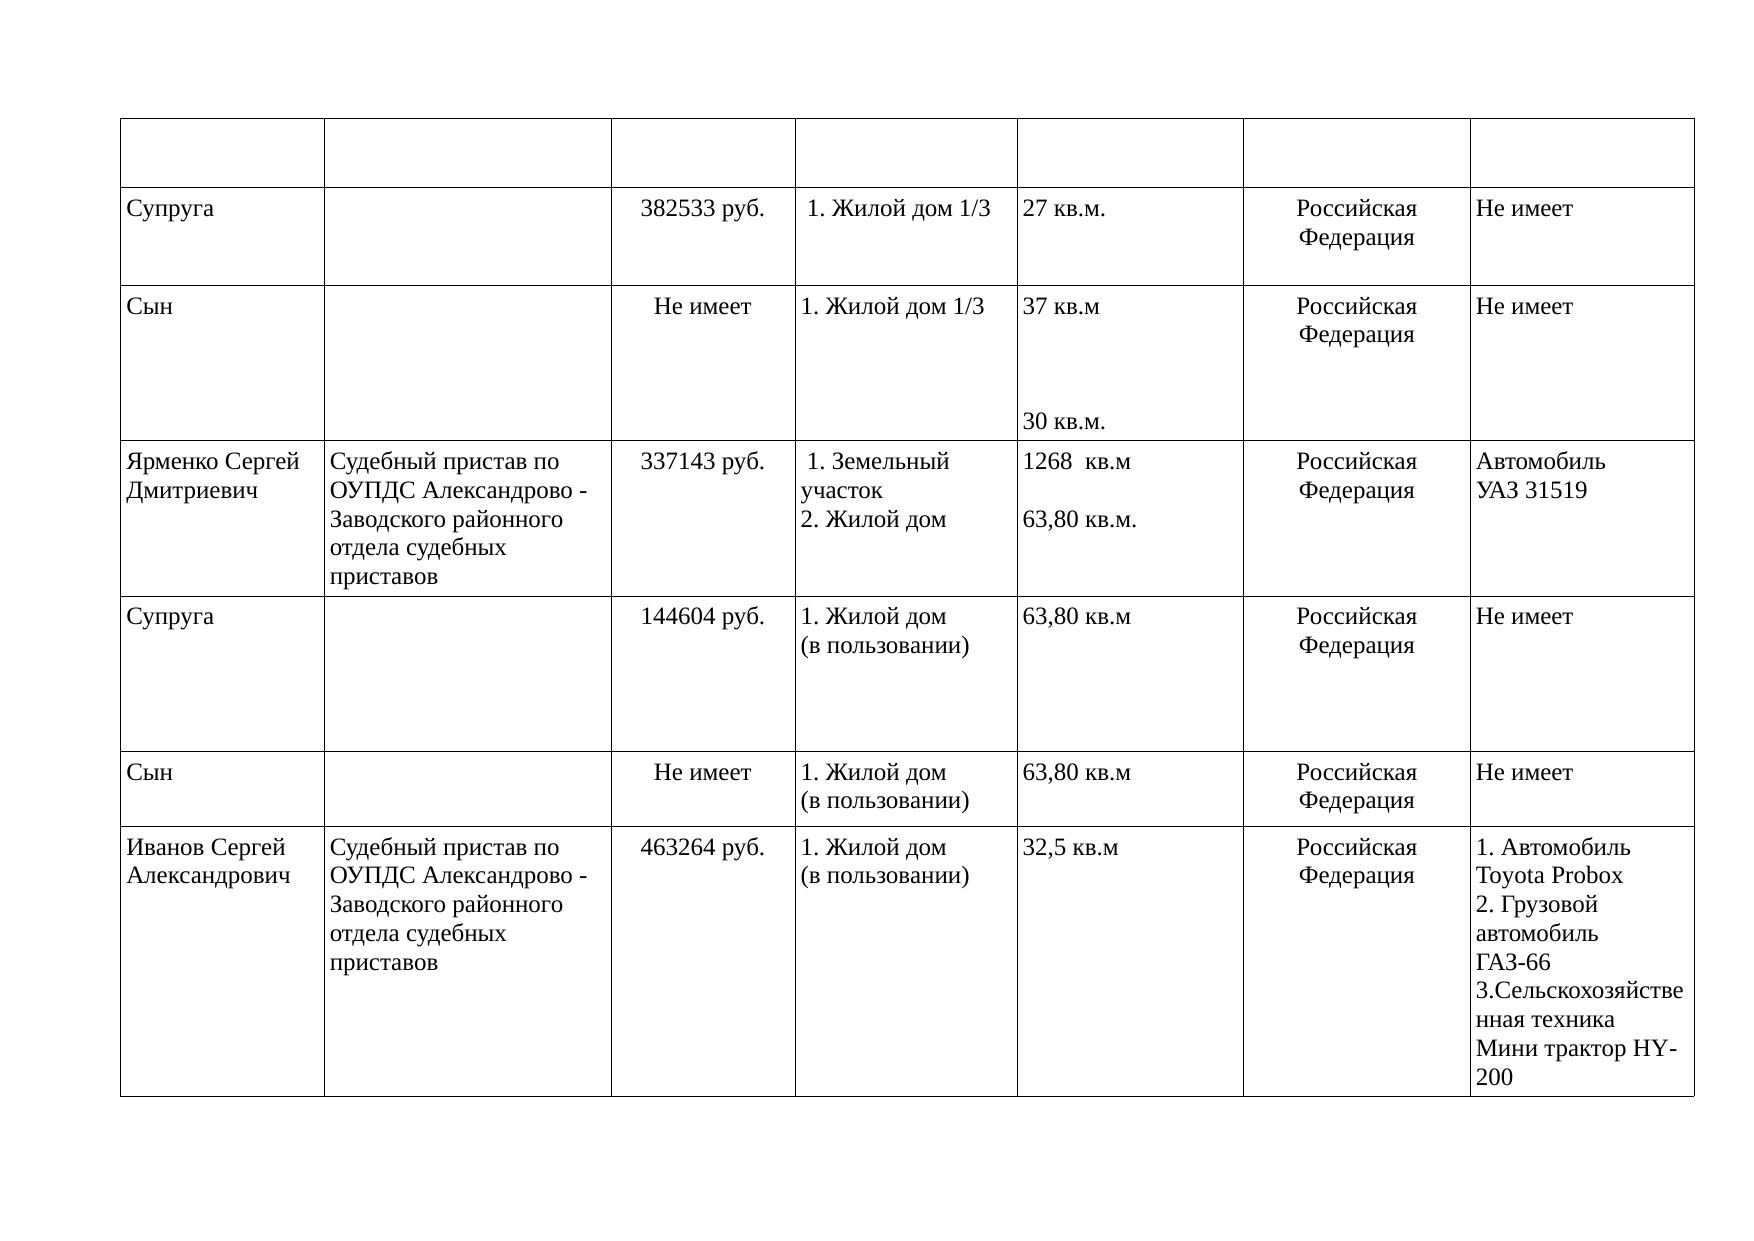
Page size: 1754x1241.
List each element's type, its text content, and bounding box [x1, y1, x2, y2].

table_cell Сын [121, 286, 324, 440]
table_cell Супруга [121, 188, 324, 285]
table_cell 27 кв.м. [1018, 188, 1243, 285]
table_cell Ярменко Сергей Дмитриевич [121, 441, 324, 596]
table_cell 1. Земельный участок 2. Жилой дом [796, 441, 1017, 596]
table_cell 144604 руб. [612, 597, 795, 751]
table_cell Автомобиль УАЗ 31519 [1471, 441, 1694, 596]
table_cell Не имеет [612, 286, 795, 440]
table_cell [121, 119, 324, 187]
table_cell 382533 руб. [612, 188, 795, 285]
table_cell [612, 119, 795, 187]
table_cell [325, 188, 611, 285]
table_cell 1. Жилой дом (в пользовании) [796, 597, 1017, 751]
table_cell 1. Автомобиль Toyota Probox 2. Грузовой автомобиль ГАЗ-66 3.Сельскохозяйственная техника Мини трактор HY-200 [1471, 827, 1694, 1096]
table_cell Иванов Сергей Александрович [121, 827, 324, 1096]
table_cell 337143 руб. [612, 441, 795, 596]
table_cell [1244, 119, 1470, 187]
table_cell Не имеет [1471, 597, 1694, 751]
table_cell [796, 119, 1017, 187]
table_cell 1. Жилой дом (в пользовании) [796, 752, 1017, 826]
table_cell 37 кв.м 30 кв.м. [1018, 286, 1243, 440]
table_cell 1268 кв.м 63,80 кв.м. [1018, 441, 1243, 596]
table_cell Не имеет [1471, 752, 1694, 826]
table_cell Сын [121, 752, 324, 826]
table_cell Российская Федерация [1244, 827, 1470, 1096]
table_cell Российская Федерация [1244, 188, 1470, 285]
table_cell Не имеет [1471, 286, 1694, 440]
table_cell Судебный пристав по ОУПДС Александрово - Заводского районного отдела судебных приставов [325, 441, 611, 596]
table_cell Судебный пристав по ОУПДС Александрово - Заводского районного отдела судебных приставов [325, 827, 611, 1096]
table_cell 1. Жилой дом 1/3 [796, 286, 1017, 440]
table_cell [325, 286, 611, 440]
table_cell 32,5 кв.м [1018, 827, 1243, 1096]
table_cell Российская Федерация [1244, 441, 1470, 596]
table_cell Супруга [121, 597, 324, 751]
table_cell 1. Жилой дом 1/3 [796, 188, 1017, 285]
table_cell Российская Федерация [1244, 752, 1470, 826]
table_cell Не имеет [1471, 188, 1694, 285]
table_cell 463264 руб. [612, 827, 795, 1096]
table_cell [1018, 119, 1243, 187]
table_cell Российская Федерация [1244, 597, 1470, 751]
table_cell [1471, 119, 1694, 187]
table_cell [325, 119, 611, 187]
table_cell [325, 597, 611, 751]
table_cell [325, 752, 611, 826]
table_cell 1. Жилой дом (в пользовании) [796, 827, 1017, 1096]
table_cell Не имеет [612, 752, 795, 826]
table_cell 63,80 кв.м [1018, 597, 1243, 751]
table_cell Российская Федерация [1244, 286, 1470, 440]
table_cell 63,80 кв.м [1018, 752, 1243, 826]
